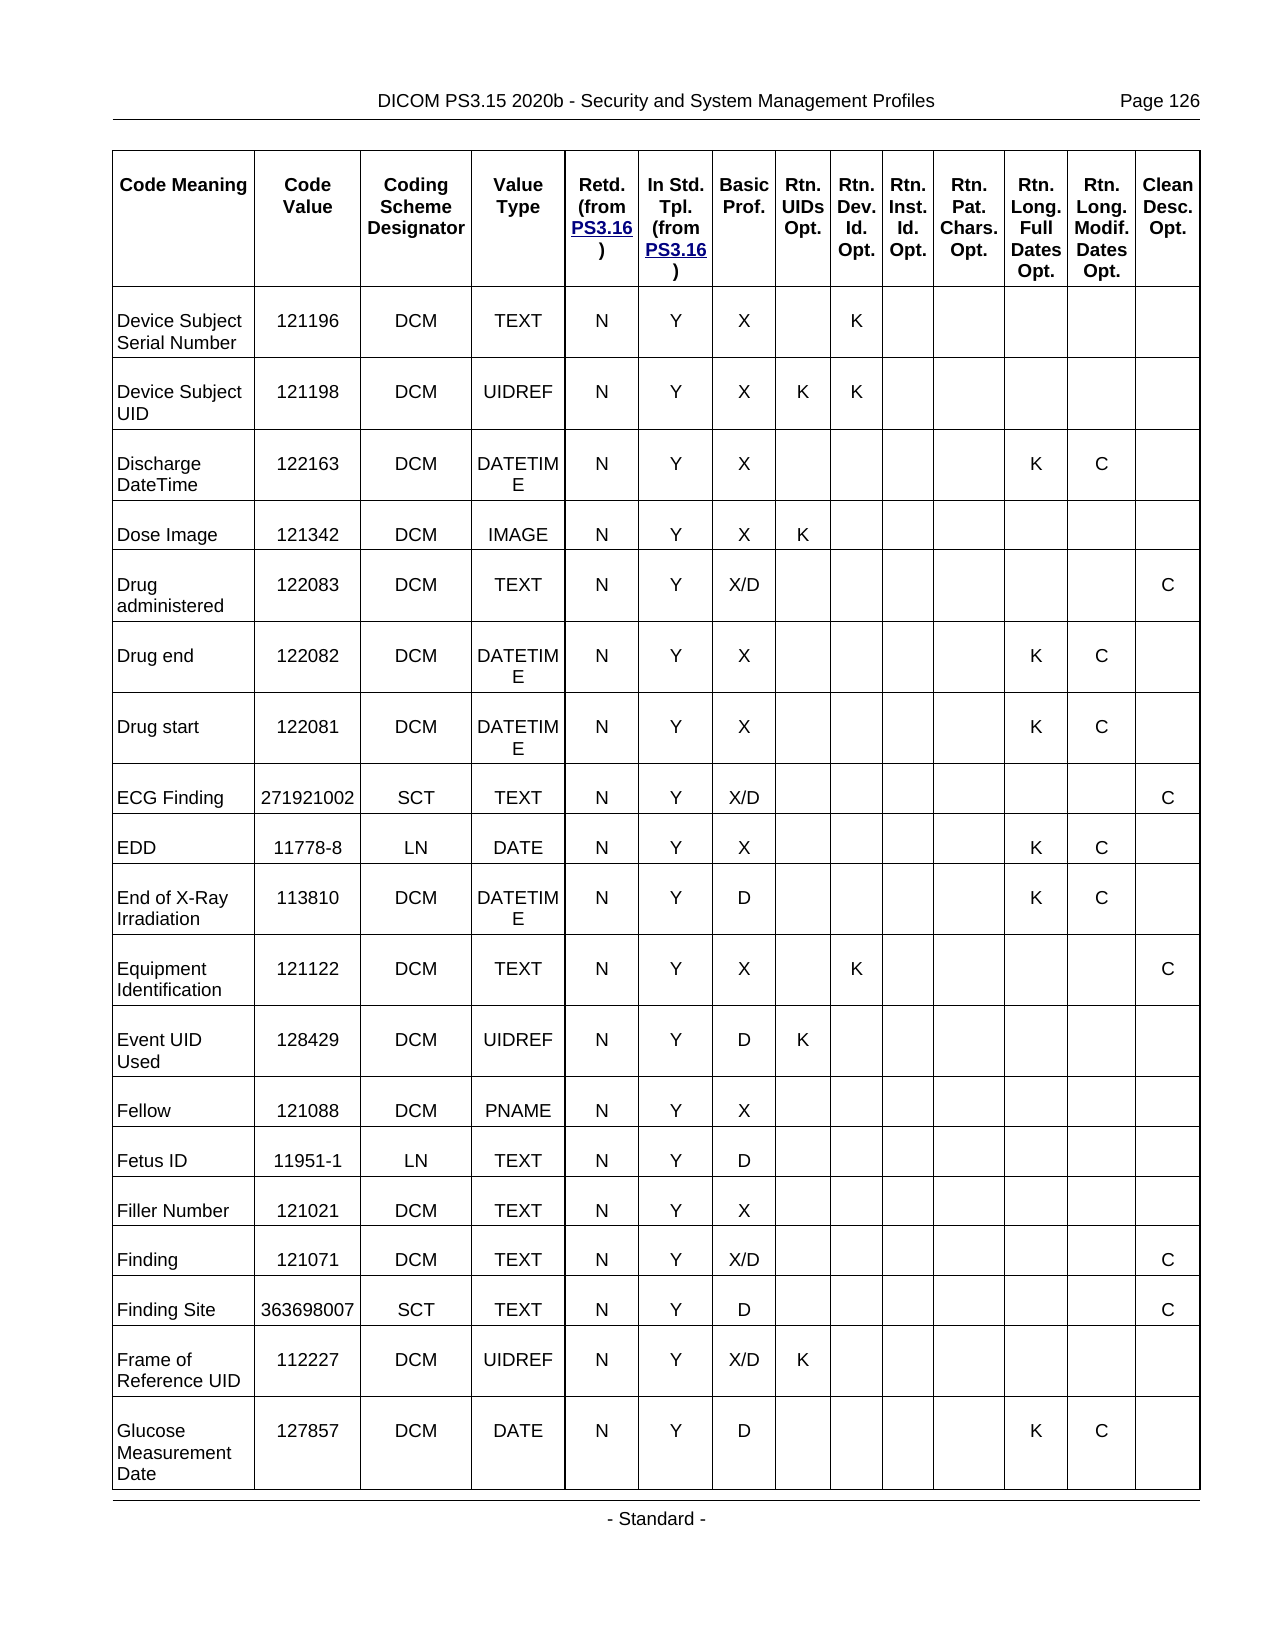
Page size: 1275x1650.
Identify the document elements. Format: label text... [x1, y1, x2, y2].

table_cell DATE [472, 1397, 564, 1489]
table_cell N [566, 1127, 638, 1176]
table_cell 122082 [255, 622, 360, 692]
table_cell [1068, 1127, 1135, 1176]
table_cell [831, 1326, 882, 1396]
table_cell [1068, 287, 1135, 357]
table_cell [776, 430, 830, 500]
table_cell C [1068, 693, 1135, 763]
table_cell [1068, 935, 1135, 1005]
table_cell N [566, 1276, 638, 1325]
table_cell DCM [361, 693, 471, 763]
table_cell [1136, 1177, 1199, 1225]
table_cell N [566, 1177, 638, 1225]
table_cell [776, 1077, 830, 1126]
table_cell K [831, 287, 882, 357]
table_cell C [1068, 1397, 1135, 1489]
table_cell DCM [361, 550, 471, 621]
table_cell N [566, 864, 638, 934]
table_cell X [713, 693, 775, 763]
table_cell End of X-Ray Irradiation [113, 864, 254, 934]
table_cell [776, 935, 830, 1005]
table_cell DATE [472, 814, 564, 862]
table_cell [883, 358, 933, 428]
table_cell UIDREF [472, 1006, 564, 1076]
table_header Rtn. UIDs Opt. [776, 151, 830, 286]
table_cell [1005, 501, 1067, 549]
table_header Rtn. Pat. Chars. Opt. [934, 151, 1004, 286]
table_cell Drug start [113, 693, 254, 763]
table_header Coding Scheme Designator [361, 151, 471, 286]
table_cell DCM [361, 287, 471, 357]
table_cell D [713, 1276, 775, 1325]
table_cell [883, 287, 933, 357]
table_cell [934, 1397, 1004, 1489]
table_cell N [566, 1397, 638, 1489]
table_cell Y [639, 358, 712, 428]
table_cell [1005, 764, 1067, 813]
table_cell C [1068, 864, 1135, 934]
table_cell X [713, 501, 775, 549]
table_cell [831, 550, 882, 621]
table_cell Fetus ID [113, 1127, 254, 1176]
table_cell DCM [361, 1077, 471, 1126]
table_cell Y [639, 764, 712, 813]
table_cell 121196 [255, 287, 360, 357]
table_cell Y [639, 1077, 712, 1126]
table_cell [883, 550, 933, 621]
table_cell [1068, 1276, 1135, 1325]
table_cell DATETIME [472, 864, 564, 934]
table_cell [883, 430, 933, 500]
table_cell Y [639, 1127, 712, 1176]
table_cell [934, 358, 1004, 428]
table_cell X/D [713, 550, 775, 621]
table_cell UIDREF [472, 1326, 564, 1396]
table_cell [831, 1077, 882, 1126]
table_cell [776, 864, 830, 934]
table_cell X [713, 1077, 775, 1126]
table_cell [883, 1177, 933, 1225]
table_cell N [566, 1006, 638, 1076]
table_cell [1136, 864, 1199, 934]
table_cell [883, 764, 933, 813]
table_cell K [776, 1326, 830, 1396]
table_cell [1068, 1326, 1135, 1396]
table_cell [934, 1077, 1004, 1126]
table_cell [1005, 1177, 1067, 1225]
table_cell [1068, 550, 1135, 621]
table_cell 121021 [255, 1177, 360, 1225]
table_cell Finding [113, 1226, 254, 1275]
table_cell [1005, 287, 1067, 357]
table_cell N [566, 764, 638, 813]
table_header Clean Desc. Opt. [1136, 151, 1199, 286]
table_cell 271921002 [255, 764, 360, 813]
table_cell [776, 1276, 830, 1325]
table_cell [883, 501, 933, 549]
table_cell C [1068, 814, 1135, 862]
table_cell K [1005, 622, 1067, 692]
table_cell LN [361, 814, 471, 862]
table_cell [776, 693, 830, 763]
table_cell N [566, 430, 638, 500]
table_cell Y [639, 501, 712, 549]
table_cell [1005, 1226, 1067, 1275]
table_cell N [566, 1326, 638, 1396]
table_cell [934, 430, 1004, 500]
table_cell [1136, 1077, 1199, 1126]
table_cell [934, 1276, 1004, 1325]
table_cell DCM [361, 935, 471, 1005]
table_cell [776, 622, 830, 692]
table_cell [1136, 1127, 1199, 1176]
table_cell DCM [361, 430, 471, 500]
table_cell [1136, 287, 1199, 357]
table_cell [934, 501, 1004, 549]
table_cell K [1005, 430, 1067, 500]
table_cell Y [639, 430, 712, 500]
table_cell [883, 1397, 933, 1489]
table_header Rtn. Dev. Id. Opt. [831, 151, 882, 286]
table_cell N [566, 814, 638, 862]
table_cell [1136, 430, 1199, 500]
table_cell [934, 764, 1004, 813]
table_cell TEXT [472, 550, 564, 621]
table_cell [1136, 814, 1199, 862]
table_cell [776, 1226, 830, 1275]
table_cell Y [639, 1276, 712, 1325]
table_header Rtn. Long. Full Dates Opt. [1005, 151, 1067, 286]
table_cell 121071 [255, 1226, 360, 1275]
table_cell N [566, 501, 638, 549]
table_cell [1005, 1127, 1067, 1176]
table_cell EDD [113, 814, 254, 862]
table_cell Y [639, 1177, 712, 1225]
table_header Code Meaning [113, 151, 254, 286]
table_cell D [713, 1397, 775, 1489]
table_cell C [1136, 764, 1199, 813]
table_cell TEXT [472, 1276, 564, 1325]
table_cell N [566, 622, 638, 692]
table_cell [831, 501, 882, 549]
table_cell LN [361, 1127, 471, 1176]
table_cell TEXT [472, 287, 564, 357]
table_cell K [831, 935, 882, 1005]
table_cell K [1005, 1397, 1067, 1489]
table_cell [831, 864, 882, 934]
table_cell Y [639, 864, 712, 934]
table_cell Filler Number [113, 1177, 254, 1225]
table_cell Y [639, 693, 712, 763]
table_cell [831, 1127, 882, 1176]
table_cell X [713, 814, 775, 862]
table_cell [1005, 1077, 1067, 1126]
table_cell [831, 814, 882, 862]
table_cell [934, 1326, 1004, 1396]
table_cell [776, 287, 830, 357]
table_cell X [713, 358, 775, 428]
table_header Rtn. Long. Modif. Dates Opt. [1068, 151, 1135, 286]
table_cell C [1136, 1226, 1199, 1275]
table_cell X [713, 935, 775, 1005]
table_cell X [713, 430, 775, 500]
table_cell Y [639, 935, 712, 1005]
table_cell D [713, 864, 775, 934]
table_cell Y [639, 550, 712, 621]
table_cell [1068, 501, 1135, 549]
table_cell Drug end [113, 622, 254, 692]
table_cell K [1005, 693, 1067, 763]
table_header Code Value [255, 151, 360, 286]
table_cell Device Subject Serial Number [113, 287, 254, 357]
table_cell X/D [713, 1226, 775, 1275]
table_cell DCM [361, 1326, 471, 1396]
table_cell [934, 287, 1004, 357]
table_cell [1068, 764, 1135, 813]
table_cell [1005, 1326, 1067, 1396]
table_cell [831, 1397, 882, 1489]
table_cell DCM [361, 358, 471, 428]
table_cell X [713, 287, 775, 357]
table_cell 121122 [255, 935, 360, 1005]
table_cell 121198 [255, 358, 360, 428]
table_cell C [1068, 622, 1135, 692]
table_cell [776, 1177, 830, 1225]
table_cell Event UID Used [113, 1006, 254, 1076]
table_cell [934, 622, 1004, 692]
table_cell D [713, 1127, 775, 1176]
table_cell [934, 864, 1004, 934]
table_cell 11951-1 [255, 1127, 360, 1176]
table_cell TEXT [472, 1127, 564, 1176]
table_cell [776, 764, 830, 813]
table_cell IMAGE [472, 501, 564, 549]
table_cell [1005, 1006, 1067, 1076]
table_cell [1068, 358, 1135, 428]
table_cell [934, 1177, 1004, 1225]
table_cell PNAME [472, 1077, 564, 1126]
table_cell DATETIME [472, 430, 564, 500]
table_cell 363698007 [255, 1276, 360, 1325]
table_cell Fellow [113, 1077, 254, 1126]
table_cell Discharge DateTime [113, 430, 254, 500]
table_cell 122163 [255, 430, 360, 500]
table_cell [1136, 622, 1199, 692]
table_cell Y [639, 1326, 712, 1396]
table_cell [776, 1127, 830, 1176]
table_cell [831, 1226, 882, 1275]
table_cell [776, 814, 830, 862]
table_cell [1136, 501, 1199, 549]
table_cell N [566, 1077, 638, 1126]
table_cell TEXT [472, 935, 564, 1005]
table_cell Y [639, 1006, 712, 1076]
table_cell Equipment Identification [113, 935, 254, 1005]
table_cell [883, 622, 933, 692]
table_cell [1136, 1326, 1199, 1396]
table_cell DCM [361, 1006, 471, 1076]
table_cell [1068, 1177, 1135, 1225]
table_cell K [776, 1006, 830, 1076]
table_cell [934, 814, 1004, 862]
table_cell DCM [361, 1397, 471, 1489]
table_cell [831, 1276, 882, 1325]
table_cell TEXT [472, 1177, 564, 1225]
table_cell [934, 693, 1004, 763]
table_cell [1005, 1276, 1067, 1325]
table_cell ECG Finding [113, 764, 254, 813]
table_cell [934, 550, 1004, 621]
table_cell Y [639, 622, 712, 692]
table_cell DCM [361, 1226, 471, 1275]
table_cell [1136, 693, 1199, 763]
table_cell [883, 814, 933, 862]
table_cell C [1068, 430, 1135, 500]
table_cell X/D [713, 764, 775, 813]
table_cell N [566, 550, 638, 621]
table_cell 121342 [255, 501, 360, 549]
table_cell Y [639, 287, 712, 357]
table_cell 112227 [255, 1326, 360, 1396]
table_cell [883, 1006, 933, 1076]
table_header Basic Prof. [713, 151, 775, 286]
table_cell Y [639, 814, 712, 862]
table_cell K [831, 358, 882, 428]
table_cell 122083 [255, 550, 360, 621]
table_cell X [713, 1177, 775, 1225]
table_cell DCM [361, 501, 471, 549]
table_cell DATETIME [472, 622, 564, 692]
table_cell DCM [361, 864, 471, 934]
table_cell [776, 1397, 830, 1489]
table_header Retd. (from PS3.16) [566, 151, 638, 286]
table_cell [934, 935, 1004, 1005]
table_cell [831, 622, 882, 692]
table_cell [883, 864, 933, 934]
table_cell [1068, 1226, 1135, 1275]
table_header Rtn. Inst. Id. Opt. [883, 151, 933, 286]
table_cell [1136, 358, 1199, 428]
table_cell N [566, 1226, 638, 1275]
table_cell TEXT [472, 1226, 564, 1275]
table_cell C [1136, 935, 1199, 1005]
table_cell [883, 1326, 933, 1396]
table_cell [883, 693, 933, 763]
table_cell [934, 1226, 1004, 1275]
table_cell [883, 1226, 933, 1275]
table_cell C [1136, 1276, 1199, 1325]
table_cell 127857 [255, 1397, 360, 1489]
table_cell UIDREF [472, 358, 564, 428]
table_header In Std. Tpl. (from PS3.16) [639, 151, 712, 286]
table_cell [1136, 1397, 1199, 1489]
table_cell DCM [361, 622, 471, 692]
table_cell Glucose Measurement Date [113, 1397, 254, 1489]
table_cell [776, 550, 830, 621]
table_cell [934, 1127, 1004, 1176]
table_cell [1005, 358, 1067, 428]
table_cell [883, 1127, 933, 1176]
table_cell N [566, 935, 638, 1005]
table_cell 113810 [255, 864, 360, 934]
table_cell [1005, 550, 1067, 621]
table_cell 122081 [255, 693, 360, 763]
table_cell [831, 693, 882, 763]
table_cell [831, 1177, 882, 1225]
table_cell SCT [361, 1276, 471, 1325]
table_cell [883, 935, 933, 1005]
table_cell X [713, 622, 775, 692]
table_cell Frame of Reference UID [113, 1326, 254, 1396]
table_cell [883, 1276, 933, 1325]
table_cell [1136, 1006, 1199, 1076]
table_cell DATETIME [472, 693, 564, 763]
table_cell 11778-8 [255, 814, 360, 862]
table_cell 128429 [255, 1006, 360, 1076]
table_cell Device Subject UID [113, 358, 254, 428]
table_cell [831, 764, 882, 813]
table_cell Finding Site [113, 1276, 254, 1325]
table_cell K [1005, 864, 1067, 934]
table_cell K [776, 501, 830, 549]
table_cell Dose Image [113, 501, 254, 549]
table_cell [1068, 1077, 1135, 1126]
table_cell DCM [361, 1177, 471, 1225]
table_cell [934, 1006, 1004, 1076]
table_header Value Type [472, 151, 564, 286]
table_cell 121088 [255, 1077, 360, 1126]
table_cell [883, 1077, 933, 1126]
table_cell X/D [713, 1326, 775, 1396]
table_cell TEXT [472, 764, 564, 813]
table_cell Y [639, 1397, 712, 1489]
table_cell N [566, 287, 638, 357]
table_cell SCT [361, 764, 471, 813]
table_cell Y [639, 1226, 712, 1275]
table_cell D [713, 1006, 775, 1076]
table_cell K [776, 358, 830, 428]
table_cell [831, 430, 882, 500]
table_cell C [1136, 550, 1199, 621]
table_cell [1005, 935, 1067, 1005]
table_cell K [1005, 814, 1067, 862]
table_cell [831, 1006, 882, 1076]
table_cell N [566, 358, 638, 428]
table_cell [1068, 1006, 1135, 1076]
table_cell N [566, 693, 638, 763]
table_cell Drug administered [113, 550, 254, 621]
